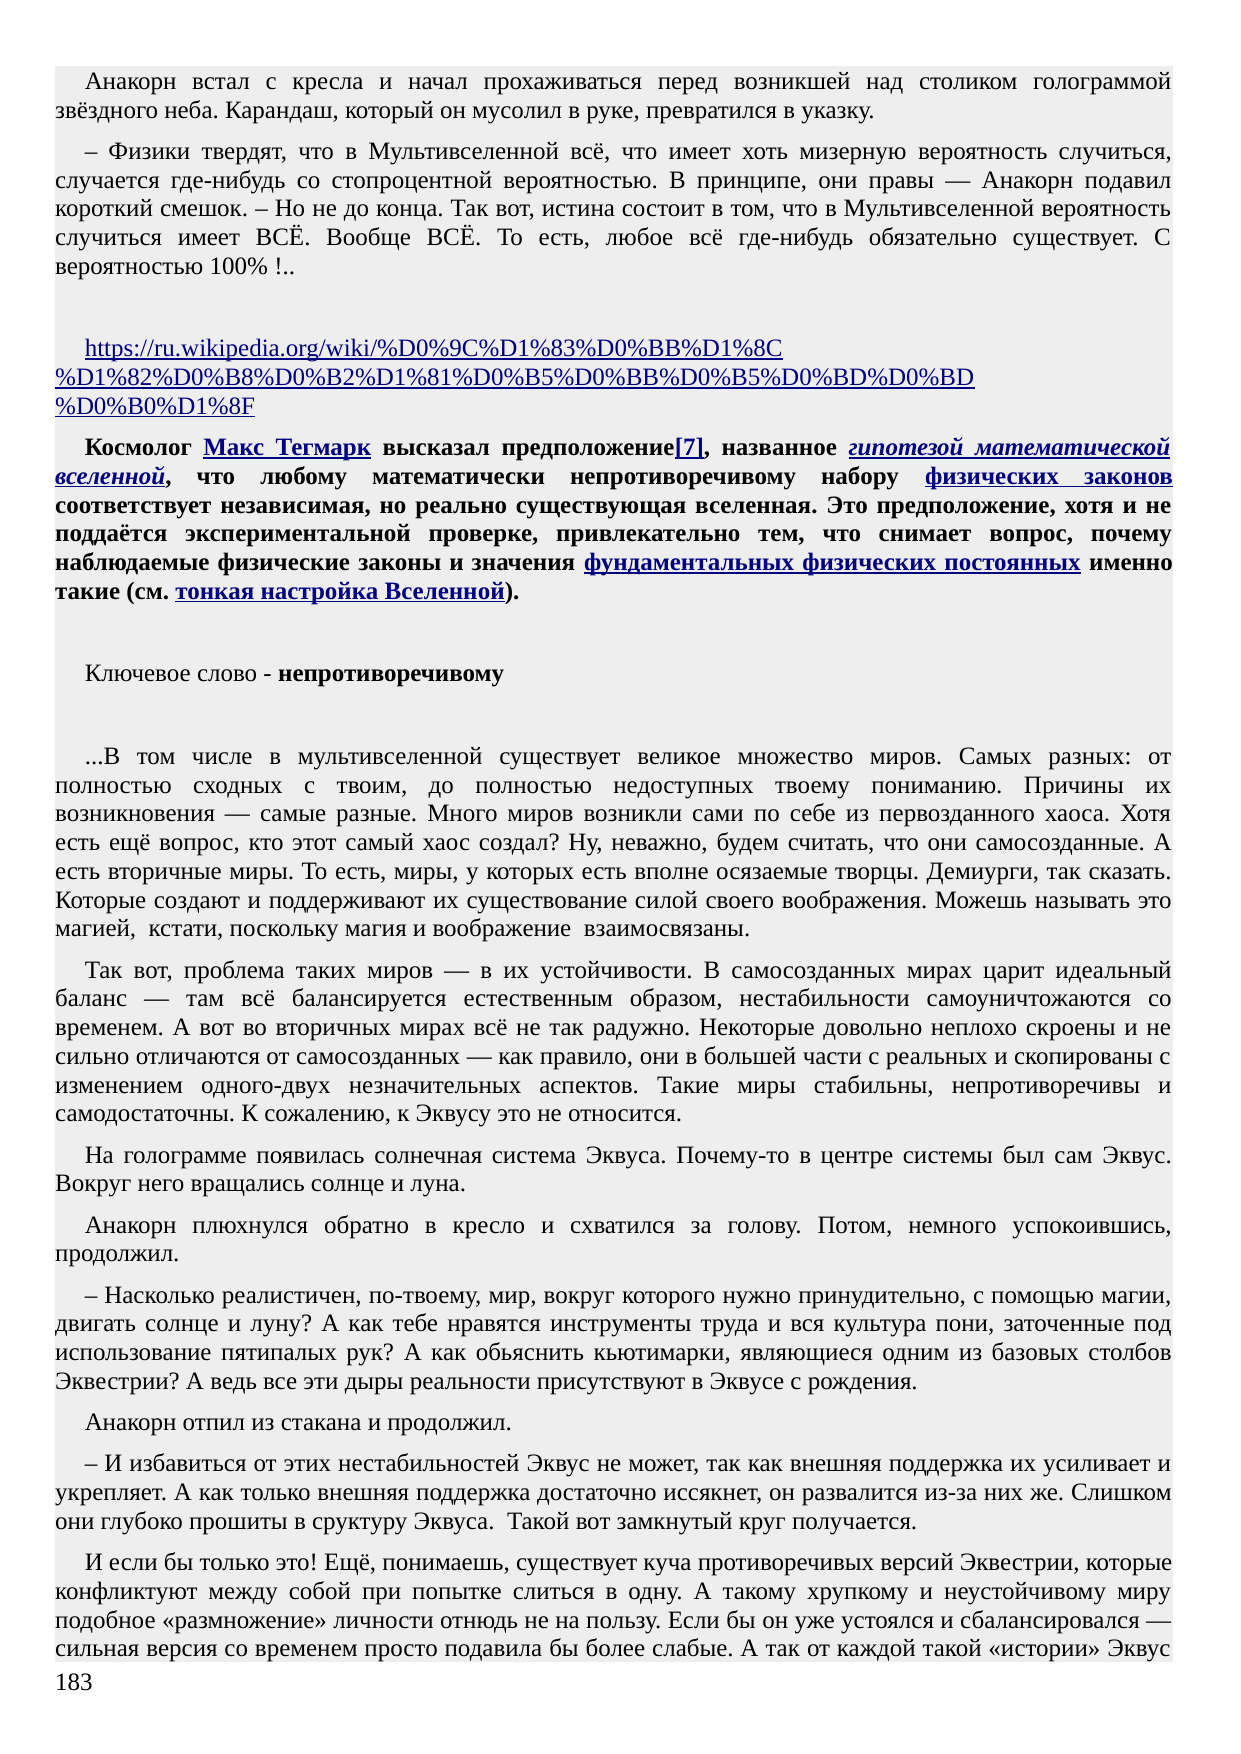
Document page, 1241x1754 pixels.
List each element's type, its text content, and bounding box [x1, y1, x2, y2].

text – И избавиться от этих нестабильностей Эквус не может, так как внешняя поддержка их усиливает и укрепляет. А как только внешняя поддержка достаточно иссякнет, он развалится из-за них же. Слишком они глубоко прошиты в сруктуру Эквуса. Такой вот замкнутый круг получается. [55, 1448, 1173, 1535]
text ...В том числе в мультивселенной существует великое множество миров. Самых разных: от полностью сходных с твоим, до полностью недоступных твоему пониманию. Причины их возникновения — самые разные. Много миров возникли сами по себе из первозданного хаоса. Хотя есть ещё вопрос, кто этот самый хаос создал? Ну, неважно, будем считать, что они самосозданные. А есть вторичные миры. То есть, миры, у которых есть вполне осязаемые творцы. Демиурги, так сказать. Которые создают и поддерживают их существование силой своего воображения. Можешь называть это магией, кстати, поскольку магия и воображение взаимосвязаны. [55, 741, 1173, 942]
text Ключевое слово - непротиворечивому [55, 658, 1173, 687]
text И если бы только это! Ещё, понимаешь, существует куча противоречивых версий Эквестрии, которые конфликтуют между собой при попытке слиться в одну. А такому хрупкому и неустойчивому миру подобное «размножение» личности отнюдь не на пользу. Если бы он уже устоялся и сбалансировался — сильная версия со временем просто подавила бы более слабые. А так от каждой такой «истории» Эквус [55, 1547, 1173, 1662]
text https://ru.wikipedia.org/wiki/%D0%9C%D1%83%D0%BB%D1%8C%D1%82%D0%B8%D0%B2%D1%81%D0%B5%D0%BB%D0%B5%D0%BD%D0%BD%D0%B0%D1%8F [55, 333, 1173, 420]
text – Насколько реалистичен, по-твоему, мир, вокруг которого нужно принудительно, с помощью магии, двигать солнце и луну? А как тебе нравятся инструменты труда и вся культура пони, заточенные под использование пятипалых рук? А как обьяснить кьютимарки, являющиеся одним из базовых столбов Эквестрии? А ведь все эти дыры реальности присутствуют в Эквусе с рождения. [55, 1280, 1173, 1395]
text Так вот, проблема таких миров — в их устойчивости. В самосозданных мирах царит идеальный баланс — там всё балансируется естественным образом, нестабильности самоуничтожаются со временем. А вот во вторичных мирах всё не так радужно. Некоторые довольно неплохо скроены и не сильно отличаются от самосозданных — как правило, они в большей части с реальных и скопированы с изменением одного-двух незначительных аспектов. Такие миры стабильны, непротиворечивы и самодостаточны. К сожалению, к Эквусу это не относится. [55, 955, 1173, 1127]
text Анакорн отпил из стакана и продолжил. [55, 1407, 1173, 1436]
text Космолог Макс Тегмарк высказал предположение[7], названное гипотезой математической вселенной, что любому математически непротиворечивому набору физических законов соответствует независимая, но реально существующая вселенная. Это предположение, хотя и не поддаётся экспериментальной проверке, привлекательно тем, что снимает вопрос, почему наблюдаемые физические законы и значения фундаментальных физических постоянных именно такие (см. тонкая настройка Вселенной). [55, 432, 1173, 605]
text На голограмме появилась солнечная система Эквуса. Почему-то в центре системы был сам Эквус. Вокруг него вращались солнце и луна. [55, 1140, 1173, 1197]
text – Физики твердят, что в Мультивселенной всё, что имеет хоть мизерную вероятность случиться, случается где-нибудь со стопроцентной вероятностью. В принципе, они правы — Анакорн подавил короткий смешок. – Но не до конца. Так вот, истина состоит в том, что в Мультивселенной вероятность случиться имеет ВСЁ. Вообще ВСЁ. То есть, любое всё где-нибудь обязательно существует. С вероятностью 100% !.. [55, 136, 1173, 280]
text Анакорн плюхнулся обратно в кресло и схватился за голову. Потом, немного успокоившись, продолжил. [55, 1210, 1173, 1267]
text Анакорн встал с кресла и начал прохаживаться перед возникшей над столиком голограммой звёздного неба. Карандаш, который он мусолил в руке, превратился в указку. [55, 66, 1173, 123]
